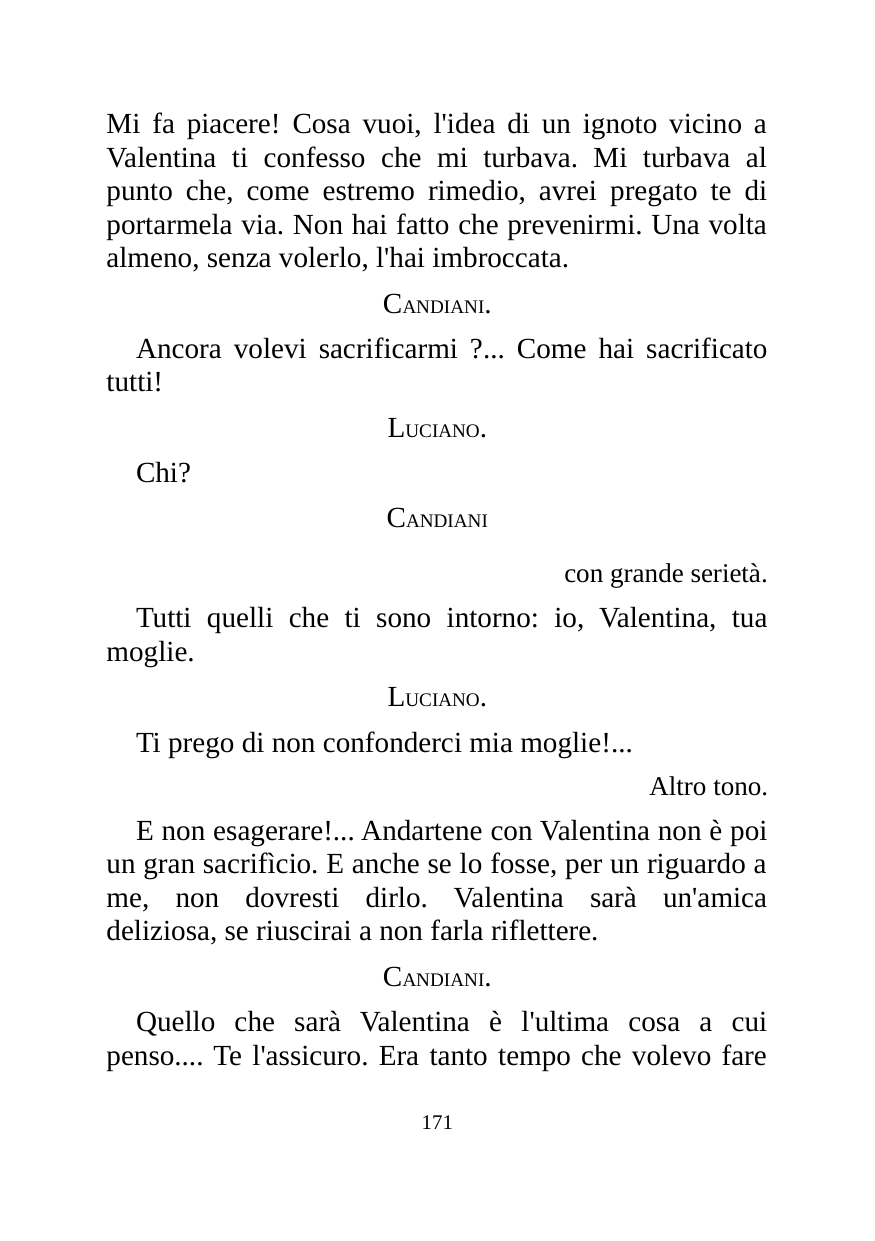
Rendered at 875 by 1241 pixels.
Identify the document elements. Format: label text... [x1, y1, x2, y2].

text Ti prego di non confonderci mia moglie!... [106, 725, 768, 758]
text E non esagerare!... Andartene con Valentina non è poi un gran sacrifìcio. E anche se lo fosse, per un riguardo a me, non dovresti dirlo. Valentina sarà un'amica deliziosa, se riuscirai a non farla riflettere. [106, 813, 768, 947]
text con grande serietà. [402, 558, 768, 589]
text Candiani. [106, 959, 768, 992]
text Candiani [106, 501, 768, 534]
text Altro tono. [402, 770, 768, 801]
text Ancora volevi sacrificarmi ?... Come hai sacrificato tutti! [106, 331, 768, 398]
text Luciano. [106, 679, 768, 713]
text Chi? [106, 455, 768, 489]
text Mi fa piacere! Cosa vuoi, l'idea di un ignoto vicino a Valentina ti confesso che mi turbava. Mi turbava al punto che, come estremo rimedio, avrei pregato te di portarmela via. Non hai fatto che prevenirmi. Una volta almeno, senza volerlo, l'hai imbroccata. [106, 106, 768, 274]
text Candiani. [106, 286, 768, 319]
text Quello che sarà Valentina è l'ultima cosa a cui penso.... Te l'assicuro. Era tanto tempo che volevo fare [106, 1004, 768, 1071]
text Tutti quelli che ti sono intorno: io, Valentina, tua moglie. [106, 601, 768, 668]
text Luciano. [106, 410, 768, 443]
